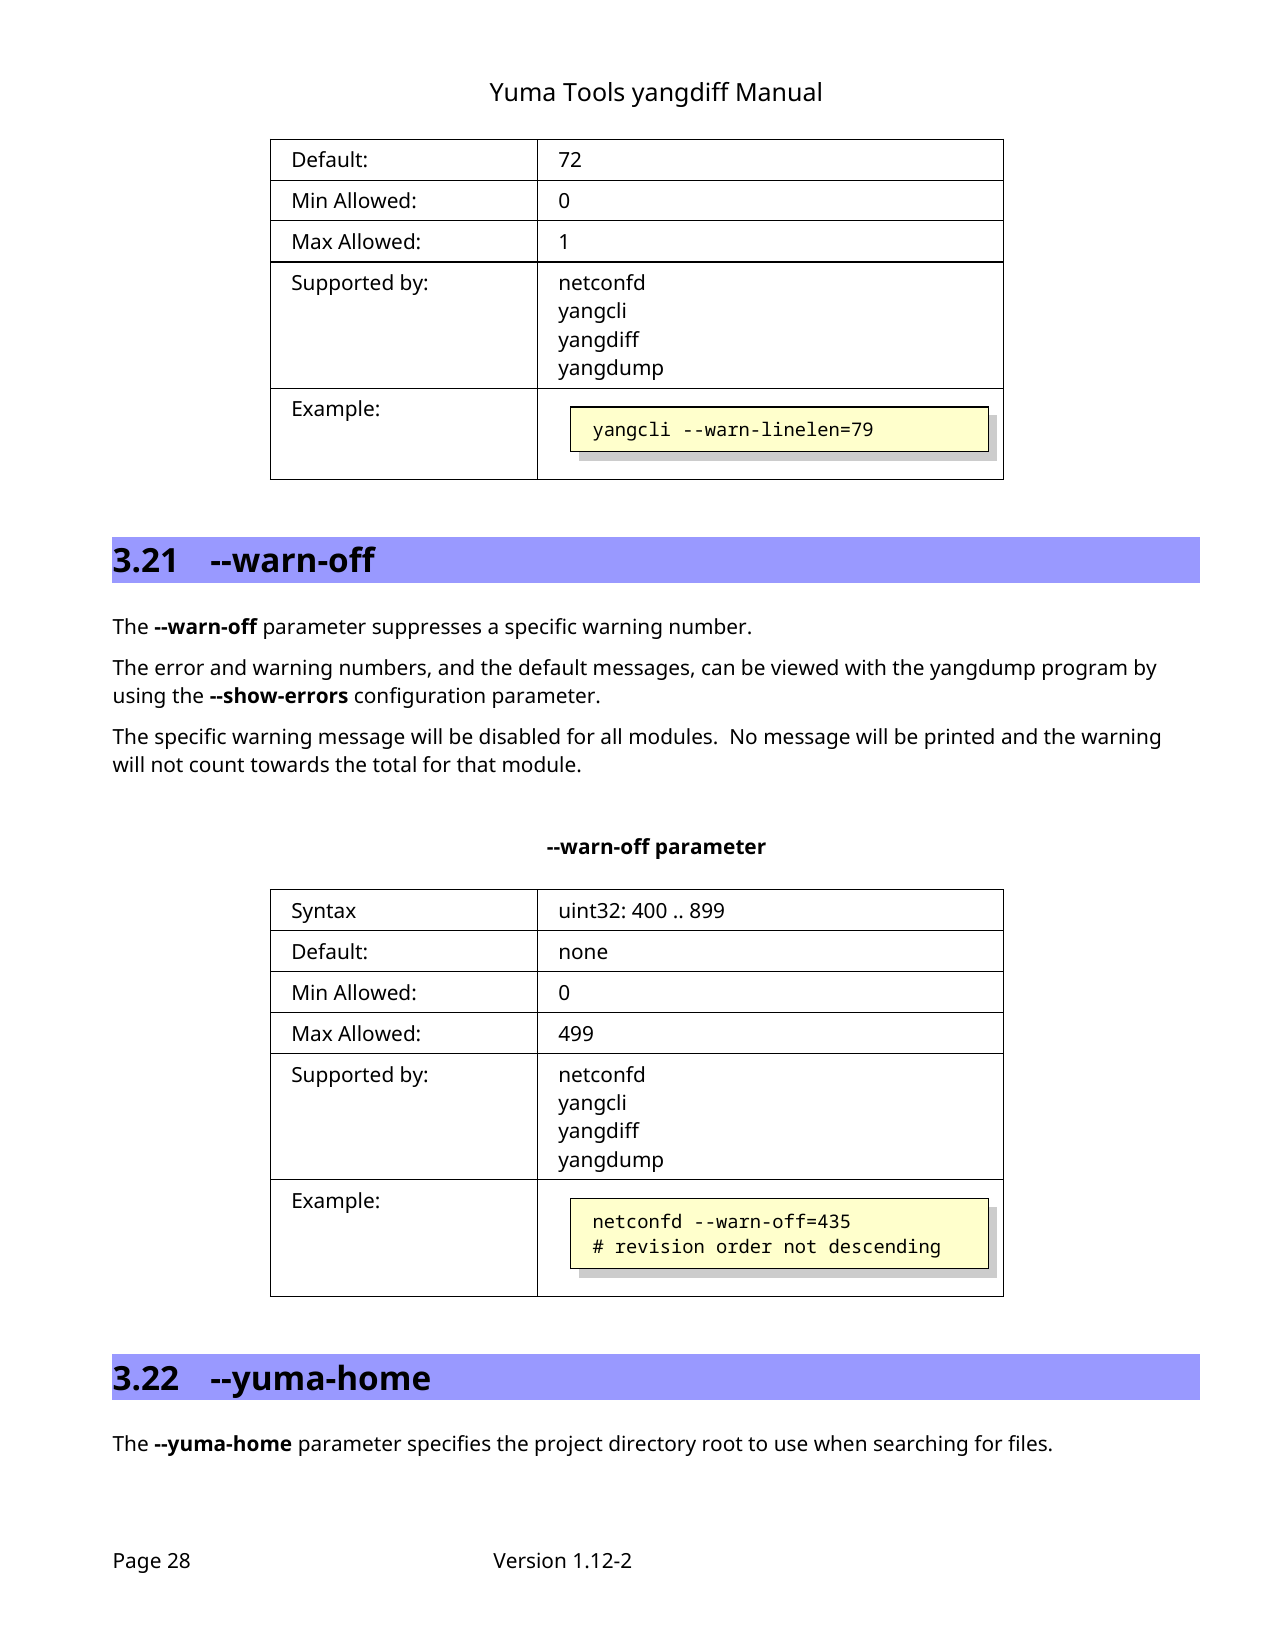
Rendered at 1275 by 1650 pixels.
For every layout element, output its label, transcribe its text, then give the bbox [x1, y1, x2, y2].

table_cell netconfd --warn-off=435 # revision order not descending [538, 1180, 1003, 1296]
table_cell Max Allowed: [271, 221, 537, 261]
table_cell Min Allowed: [271, 972, 537, 1012]
table_cell netconfd yangcli yangdiff yangdump [538, 263, 1003, 388]
table_header Syntax [271, 890, 537, 930]
text The --yuma-home parameter specifies the project directory root to use when searching for files. [112, 1429, 1200, 1457]
text The error and warning numbers, and the default messages, can be viewed with the yangdump program by using the --show-errors configuration parameter. [112, 653, 1200, 709]
table_cell Default: [271, 140, 537, 179]
table_cell 72 [538, 140, 1003, 179]
table_cell Example: [271, 389, 537, 478]
table_cell netconfd yangcli yangdiff yangdump [538, 1054, 1003, 1179]
table_cell Supported by: [271, 263, 537, 388]
table_cell none [538, 931, 1003, 971]
table_cell Default: [271, 931, 537, 971]
text The specific warning message will be disabled for all modules. No message will be printed and the warning will not count towards the total for that module. [112, 722, 1200, 779]
table_cell Min Allowed: [271, 181, 537, 220]
subtitle --warn-off parameter [127, 832, 1185, 861]
text The --warn-off parameter suppresses a specific warning number. [112, 612, 1200, 640]
table_cell 0 [538, 181, 1003, 220]
subtitle --warn-off [112, 537, 1200, 583]
table_cell 0 [538, 972, 1003, 1012]
table_cell 499 [538, 1013, 1003, 1053]
table_cell Example: [271, 1180, 537, 1296]
table_cell yangcli --warn-linelen=79 [538, 389, 1003, 478]
table_header uint32: 400 .. 899 [538, 890, 1003, 930]
table_cell Max Allowed: [271, 1013, 537, 1053]
subtitle --yuma-home [112, 1354, 1200, 1400]
table_cell Supported by: [271, 1054, 537, 1179]
table_cell 1 [538, 221, 1003, 261]
